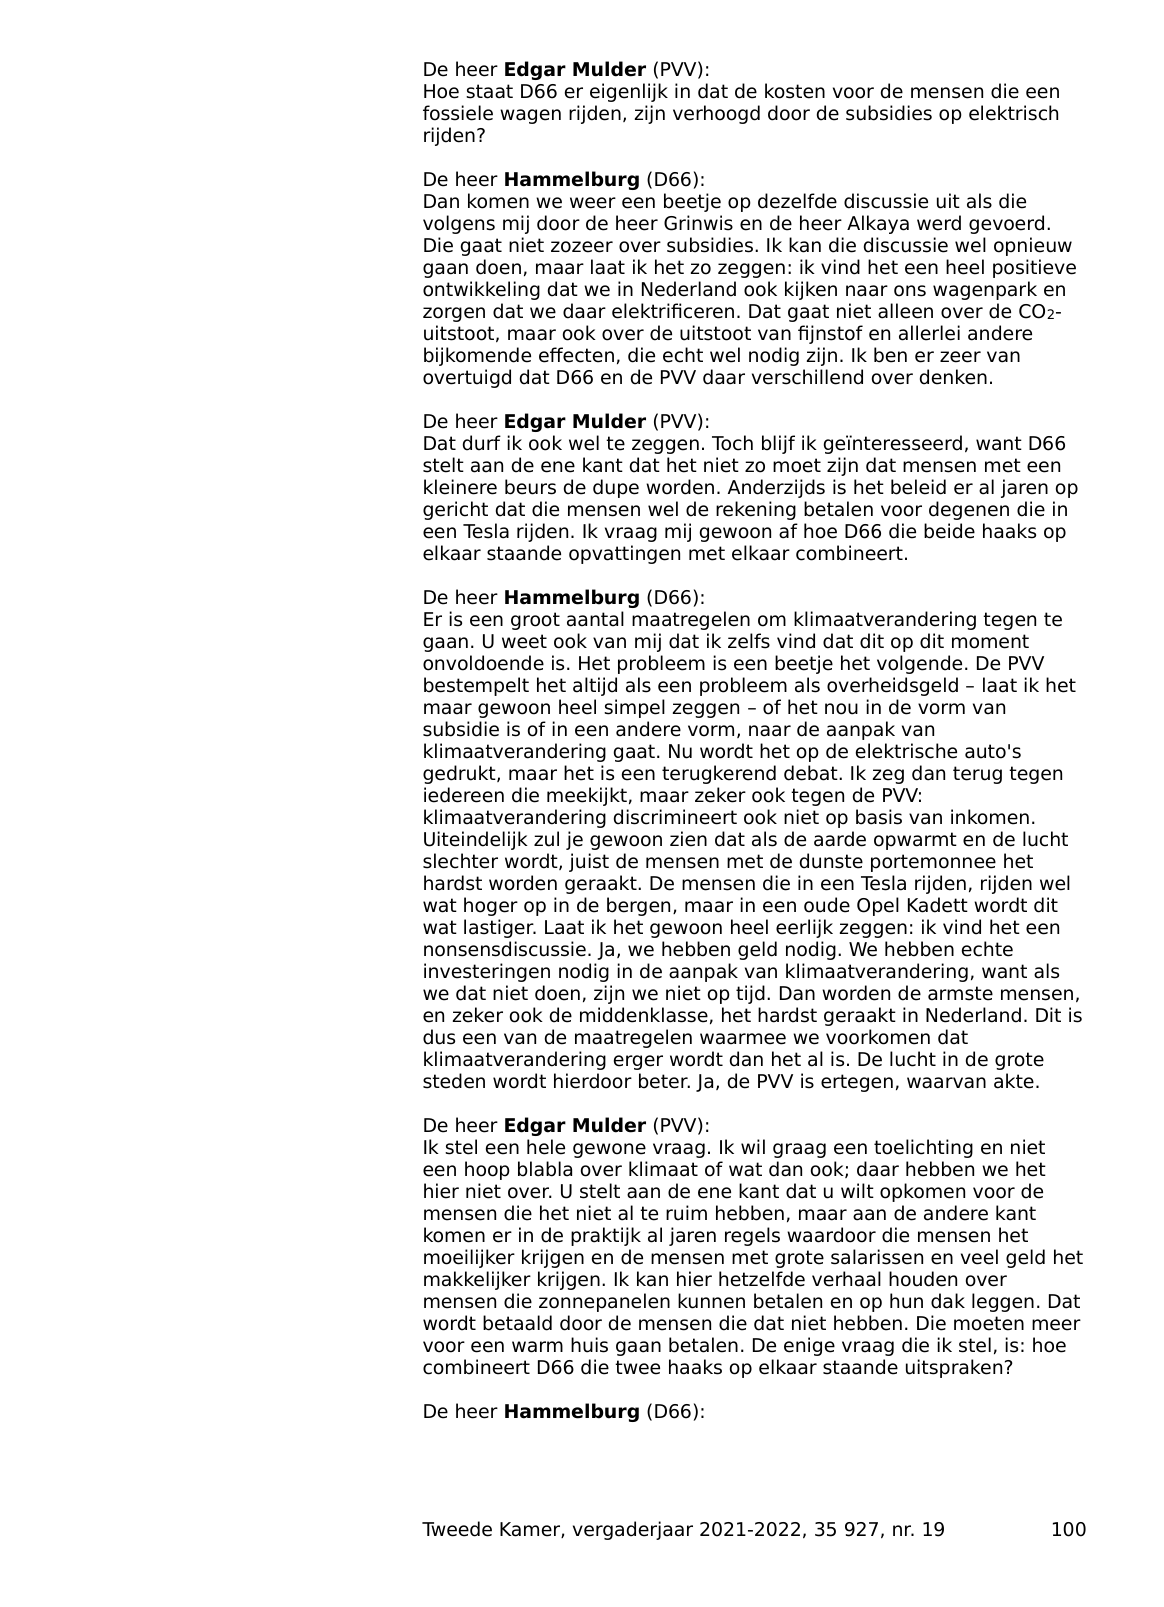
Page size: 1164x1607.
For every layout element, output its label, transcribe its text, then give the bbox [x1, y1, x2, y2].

text Er is een groot aantal maatregelen om klimaatverandering tegen te gaan. U weet ook van mij dat ik zelfs vind dat dit op dit moment onvoldoende is. Het probleem is een beetje het volgende. De PVV bestempelt het altijd als een probleem als overheidsgeld – laat ik het maar gewoon heel simpel zeggen – of het nou in de vorm van subsidie is of in een andere vorm, naar de aanpak van klimaatverandering gaat. Nu wordt het op de elektrische auto's gedrukt, maar het is een terugkerend debat. Ik zeg dan terug tegen iedereen die meekijkt, maar zeker ook tegen de PVV: klimaatverandering discrimineert ook niet op basis van inkomen. Uiteindelijk zul je gewoon zien dat als de aarde opwarmt en de lucht slechter wordt, juist de mensen met de dunste portemonnee het hardst worden geraakt. De mensen die in een Tesla rijden, rijden wel wat hoger op in de bergen, maar in een oude Opel Kadett wordt dit wat lastiger. Laat ik het gewoon heel eerlijk zeggen: ik vind het een nonsensdiscussie. Ja, we hebben geld nodig. We hebben echte investeringen nodig in de aanpak van klimaatverandering, want als we dat niet doen, zijn we niet op tijd. Dan worden de armste mensen, en zeker ook de middenklasse, het hardst geraakt in Nederland. Dit is dus een van de maatregelen waarmee we voorkomen dat klimaatverandering erger wordt dan het al is. De lucht in de grote steden wordt hierdoor beter. Ja, de PVV is ertegen, waarvan akte. [422, 609, 1087, 1093]
text De heer Edgar Mulder (PVV): [422, 411, 1087, 433]
text De heer Hammelburg (D66): [422, 1401, 1087, 1423]
text De heer Edgar Mulder (PVV): [422, 59, 1087, 81]
text De heer Hammelburg (D66): [422, 169, 1087, 191]
text Hoe staat D66 er eigenlijk in dat de kosten voor de mensen die een fossiele wagen rijden, zijn verhoogd door de subsidies op elektrisch rijden? [422, 81, 1087, 147]
text Dat durf ik ook wel te zeggen. Toch blijf ik geïnteresseerd, want D66 stelt aan de ene kant dat het niet zo moet zijn dat mensen met een kleinere beurs de dupe worden. Anderzijds is het beleid er al jaren op gericht dat die mensen wel de rekening betalen voor degenen die in een Tesla rijden. Ik vraag mij gewoon af hoe D66 die beide haaks op elkaar staande opvattingen met elkaar combineert. [422, 433, 1087, 565]
text Ik stel een hele gewone vraag. Ik wil graag een toelichting en niet een hoop blabla over klimaat of wat dan ook; daar hebben we het hier niet over. U stelt aan de ene kant dat u wilt opkomen voor de mensen die het niet al te ruim hebben, maar aan de andere kant komen er in de praktijk al jaren regels waardoor die mensen het moeilijker krijgen en de mensen met grote salarissen en veel geld het makkelijker krijgen. Ik kan hier hetzelfde verhaal houden over mensen die zonnepanelen kunnen betalen en op hun dak leggen. Dat wordt betaald door de mensen die dat niet hebben. Die moeten meer voor een warm huis gaan betalen. De enige vraag die ik stel, is: hoe combineert D66 die twee haaks op elkaar staande uitspraken? [422, 1137, 1087, 1379]
text De heer Hammelburg (D66): [422, 587, 1087, 609]
text Dan komen we weer een beetje op dezelfde discussie uit als die volgens mij door de heer Grinwis en de heer Alkaya werd gevoerd. Die gaat niet zozeer over subsidies. Ik kan die discussie wel opnieuw gaan doen, maar laat ik het zo zeggen: ik vind het een heel positieve ontwikkeling dat we in Nederland ook kijken naar ons wagenpark en zorgen dat we daar elektrificeren. Dat gaat niet alleen over de CO2-uitstoot, maar ook over de uitstoot van fijnstof en allerlei andere bijkomende effecten, die echt wel nodig zijn. Ik ben er zeer van overtuigd dat D66 en de PVV daar verschillend over denken. [422, 191, 1087, 389]
text De heer Edgar Mulder (PVV): [422, 1115, 1087, 1137]
